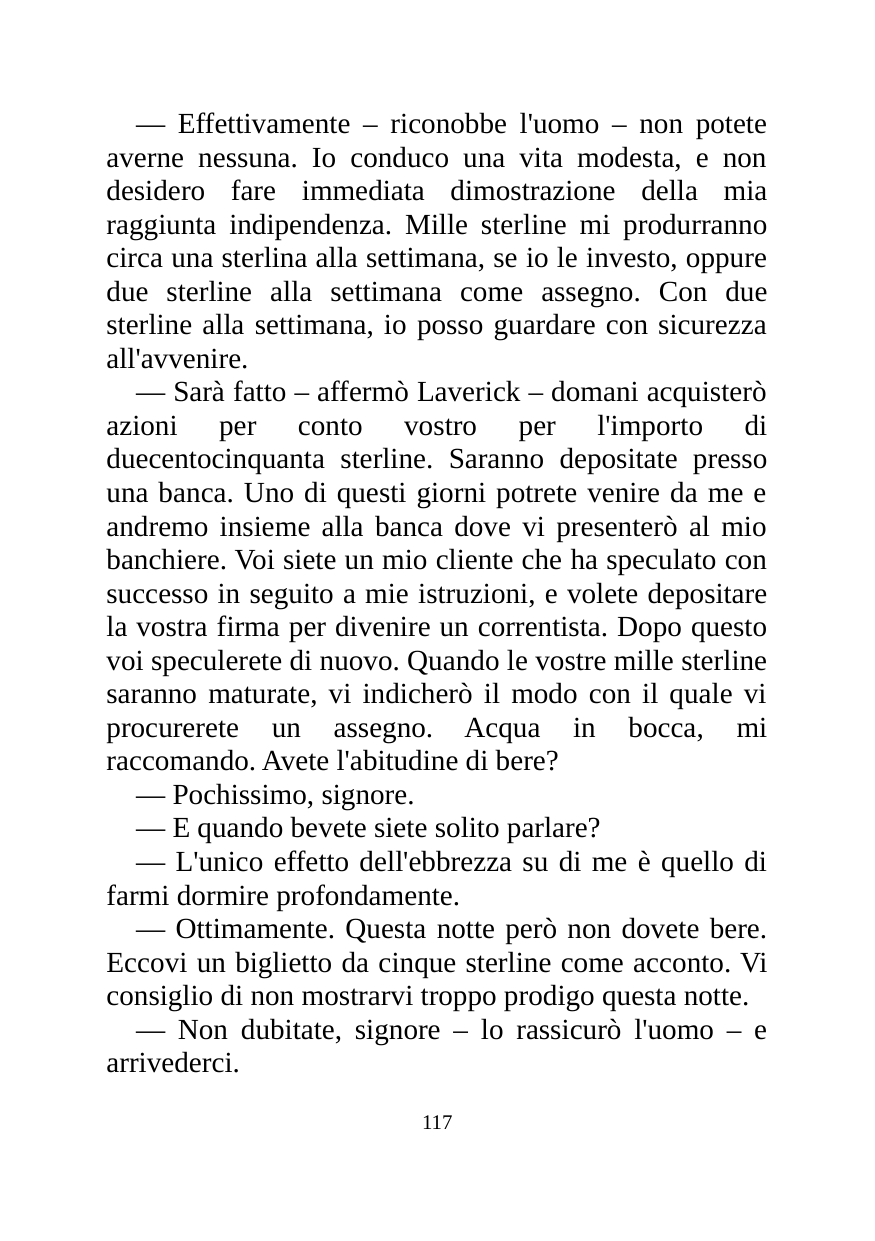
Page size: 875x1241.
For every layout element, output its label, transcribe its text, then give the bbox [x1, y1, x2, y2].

text — Effettivamente – riconobbe l'uomo – non potete averne nessuna. Io conduco una vita modesta, e non desidero fare immediata dimostrazione della mia raggiunta indipendenza. Mille sterline mi produrranno circa una sterlina alla settimana, se io le investo, oppure due sterline alla settimana come assegno. Con due sterline alla settimana, io posso guardare con sicurezza all'avvenire. [106, 106, 768, 374]
text — Pochissimo, signore. [106, 777, 768, 811]
text — Non dubitate, signore – lo rassicurò l'uomo – e arrivederci. [106, 1012, 768, 1079]
text — E quando bevete siete solito parlare? [106, 811, 768, 844]
text — L'unico effetto dell'ebbrezza su di me è quello di farmi dormire profondamente. [106, 844, 768, 911]
text — Ottimamente. Questa notte però non dovete bere. Eccovi un biglietto da cinque sterline come acconto. Vi consiglio di non mostrarvi troppo prodigo questa notte. [106, 911, 768, 1012]
text — Sarà fatto – affermò Laverick – domani acquisterò azioni per conto vostro per l'importo di duecentocinquanta sterline. Saranno depositate presso una banca. Uno di questi giorni potrete venire da me e andremo insieme alla banca dove vi presenterò al mio banchiere. Voi siete un mio cliente che ha speculato con successo in seguito a mie istruzioni, e volete depositare la vostra firma per divenire un correntista. Dopo questo voi speculerete di nuovo. Quando le vostre mille sterline saranno maturate, vi indicherò il modo con il quale vi procurerete un assegno. Acqua in bocca, mi raccomando. Avete l'abitudine di bere? [106, 374, 768, 777]
